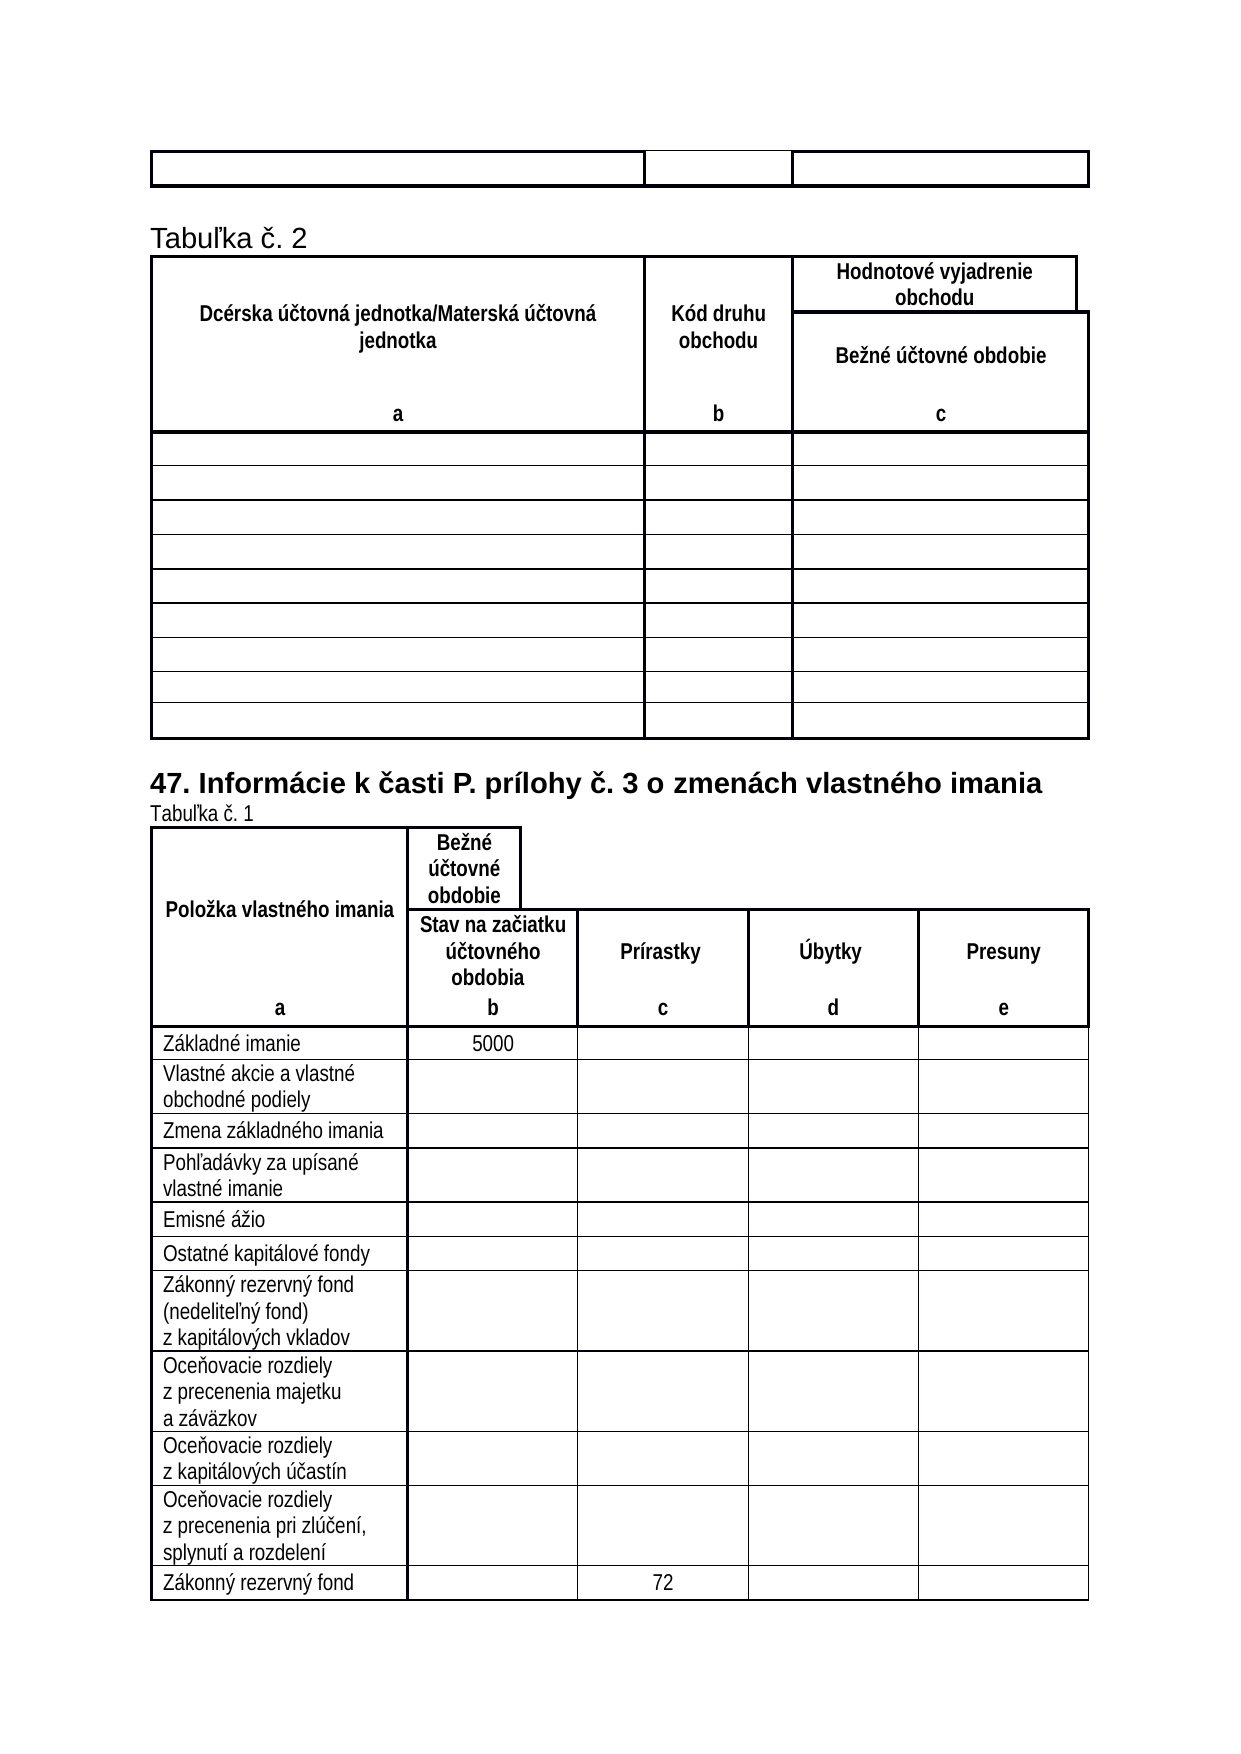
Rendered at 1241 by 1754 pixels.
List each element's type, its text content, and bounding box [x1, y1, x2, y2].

table_cell b [646, 396, 791, 430]
table_cell [153, 604, 643, 637]
table_cell [409, 1114, 577, 1147]
table_cell Oceňovacie rozdiely z kapitálových účastín [153, 1432, 406, 1485]
table_cell [794, 570, 1087, 602]
table_cell [578, 1149, 748, 1201]
table_cell [153, 703, 643, 737]
table_cell [409, 1432, 577, 1485]
table_header Hodnotové vyjadrenie obchodu [794, 258, 1075, 310]
table_cell [646, 535, 791, 568]
table_cell a [153, 396, 643, 430]
table_cell [749, 1566, 918, 1599]
table_cell [919, 1028, 1088, 1059]
table_cell e [920, 990, 1087, 1025]
table_cell c [579, 990, 747, 1025]
table_cell 5000 [409, 1028, 577, 1059]
table_cell [646, 638, 791, 671]
table_cell [794, 434, 1087, 465]
table_cell [794, 501, 1087, 533]
table_cell Zákonný rezervný fond [153, 1566, 406, 1599]
table_cell [153, 638, 643, 671]
table_cell Zmena základného imania [153, 1114, 406, 1147]
table_cell Pohľadávky za upísané vlastné imanie [153, 1149, 406, 1201]
table_cell [409, 1271, 577, 1350]
table_cell [749, 1352, 918, 1431]
table_header Položka vlastného imania [153, 829, 406, 990]
table_cell [646, 672, 791, 702]
table_cell [153, 672, 643, 702]
table_cell [578, 1432, 748, 1485]
table_cell [646, 434, 791, 465]
table_cell [409, 1149, 577, 1201]
table_cell [749, 1271, 918, 1350]
table_cell [578, 1271, 748, 1350]
table_cell Oceňovacie rozdiely z precenenia pri zlúčení, splynutí a rozdelení [153, 1486, 406, 1565]
table_cell [578, 1060, 748, 1113]
table_cell [153, 570, 643, 602]
table_cell [749, 1203, 918, 1236]
table_cell [646, 501, 791, 533]
table_cell [919, 1352, 1088, 1431]
table_header Bežné účtovné obdobie [409, 829, 519, 908]
table_cell [919, 1486, 1088, 1565]
table_cell [578, 1114, 748, 1147]
table_cell [409, 1060, 577, 1113]
table_cell [749, 1149, 918, 1201]
table_cell [153, 466, 643, 499]
table_cell [794, 466, 1087, 499]
table_cell Vlastné akcie a vlastné obchodné podiely [153, 1060, 406, 1113]
table_cell Základné imanie [153, 1028, 406, 1059]
table_cell [578, 1352, 748, 1431]
table_cell [646, 703, 791, 737]
text Tabuľka č. 1 [150, 799, 1090, 826]
table_cell [919, 1271, 1088, 1350]
table_cell [578, 1237, 748, 1270]
table_cell c [794, 396, 1087, 430]
table_cell [578, 1028, 748, 1059]
table_cell [749, 1114, 918, 1147]
table_cell [919, 1114, 1088, 1147]
table_cell Bežné účtovné obdobie [794, 314, 1087, 396]
table_cell [153, 501, 643, 533]
table_cell [794, 604, 1087, 637]
table_header Dcérska účtovná jednotka/Materská účtovná jednotka [153, 258, 643, 396]
table_cell [919, 1149, 1088, 1201]
table_cell [646, 604, 791, 637]
table_cell [749, 1028, 918, 1059]
table_cell [794, 535, 1087, 568]
table_cell [749, 1060, 918, 1113]
table_cell [409, 1237, 577, 1270]
table_cell [646, 151, 791, 184]
table_cell Presuny [920, 911, 1087, 990]
table_cell [749, 1432, 918, 1485]
table_cell [646, 570, 791, 602]
table_cell Oceňovacie rozdiely z precenenia majetku a záväzkov [153, 1352, 406, 1431]
table_cell [794, 672, 1087, 702]
table_cell d [750, 990, 917, 1025]
title 47. Informácie k časti P. prílohy č. 3 o zmenách vlastného imania [150, 766, 1090, 799]
table_cell [153, 434, 643, 465]
table_cell [409, 1486, 577, 1565]
table_header Kód druhu obchodu [646, 258, 791, 396]
table_cell [153, 535, 643, 568]
table_cell [919, 1237, 1088, 1270]
table_cell Emisné ážio [153, 1203, 406, 1236]
table_cell [578, 1203, 748, 1236]
table_cell [919, 1432, 1088, 1485]
table_cell [919, 1566, 1088, 1599]
table_cell [919, 1060, 1088, 1113]
table_cell Ostatné kapitálové fondy [153, 1237, 406, 1270]
table_cell [153, 153, 643, 184]
table_cell [919, 1203, 1088, 1236]
table_cell [749, 1237, 918, 1270]
table_cell Úbytky [750, 911, 917, 990]
table_cell [749, 1486, 918, 1565]
table_cell Stav na začiatku účtovného obdobia [409, 911, 576, 990]
table_cell [409, 1352, 577, 1431]
table_cell a [153, 990, 406, 1025]
table_cell 72 [578, 1566, 748, 1599]
table_cell [794, 638, 1087, 671]
table_cell b [409, 990, 576, 1025]
table_cell [646, 466, 791, 499]
table_cell [794, 703, 1087, 737]
table_cell [409, 1203, 577, 1236]
table_cell Prírastky [579, 911, 747, 990]
table_cell Zákonný rezervný fond (nedeliteľný fond) z kapitálových vkladov [153, 1271, 406, 1350]
table_cell [578, 1486, 748, 1565]
title Tabuľka č. 2 [150, 221, 1090, 254]
table_cell [409, 1566, 577, 1599]
table_cell [794, 153, 1087, 184]
